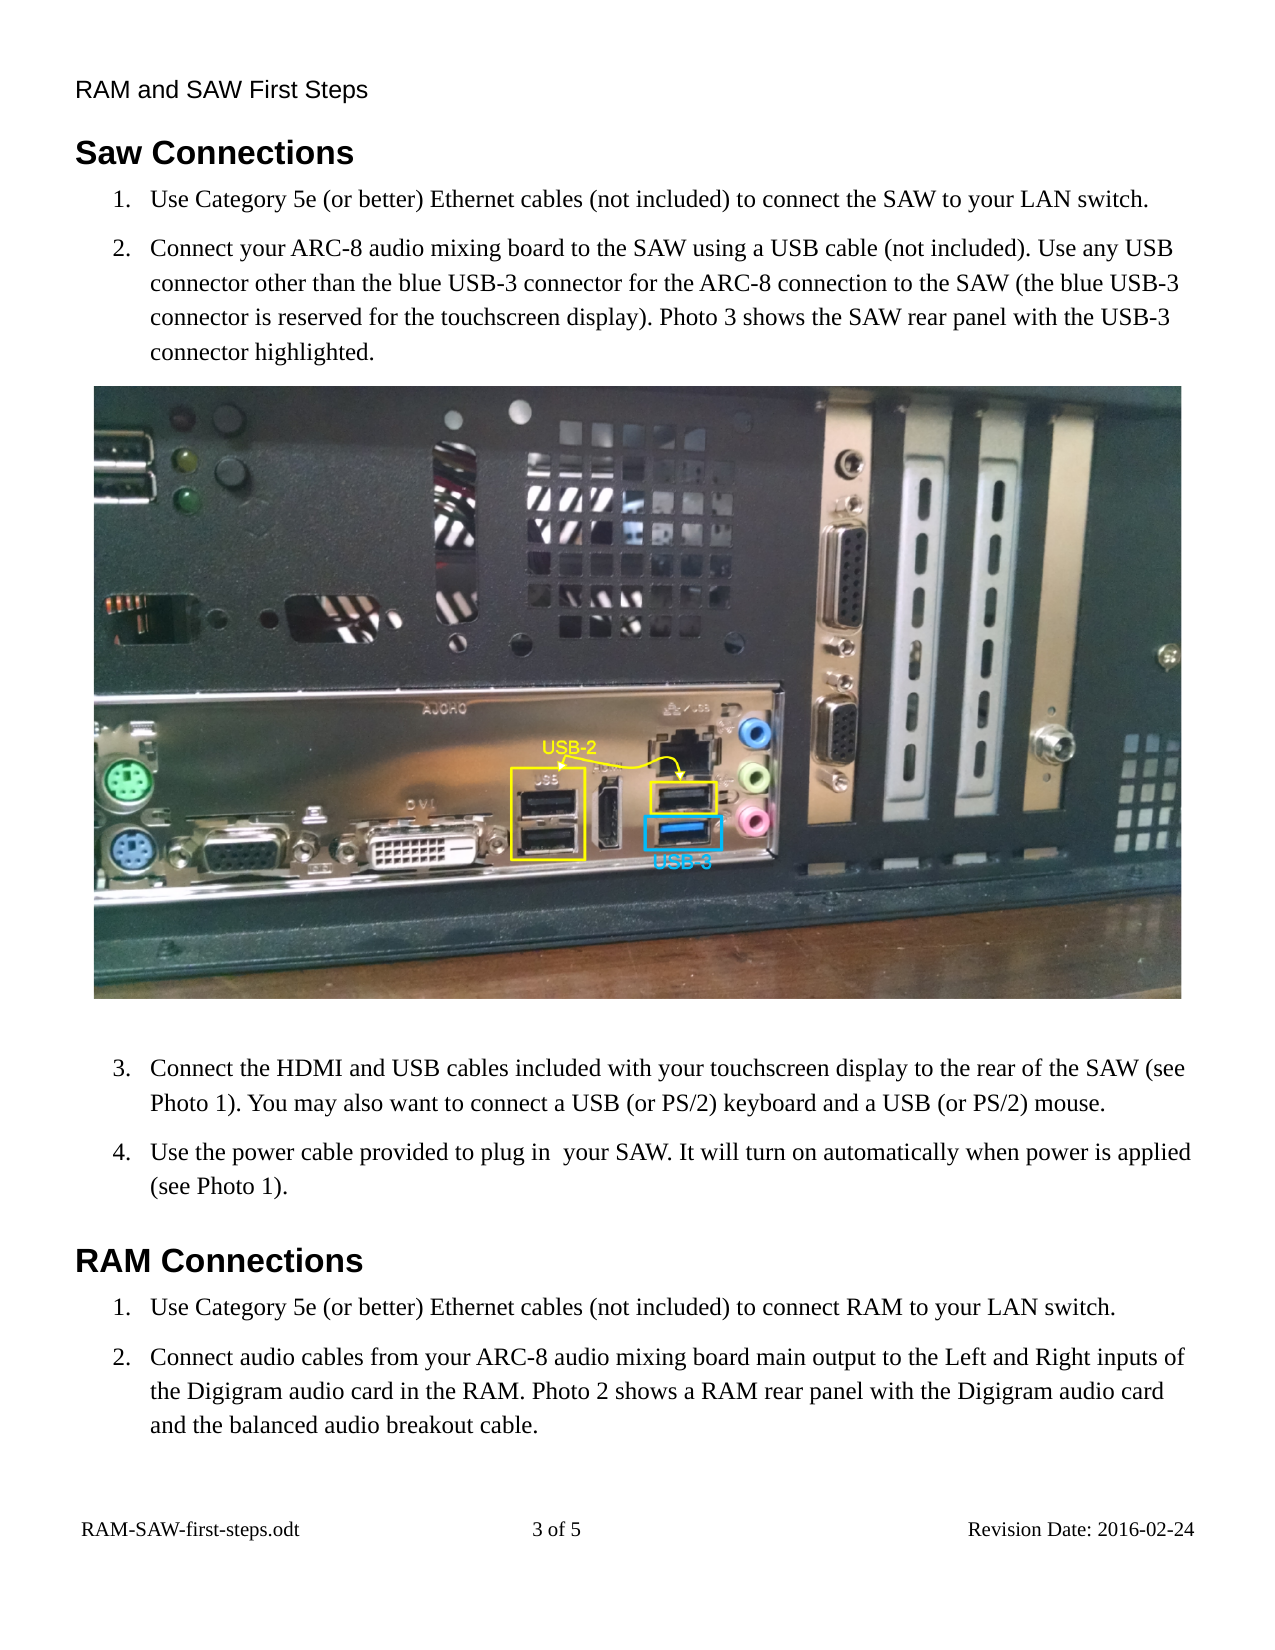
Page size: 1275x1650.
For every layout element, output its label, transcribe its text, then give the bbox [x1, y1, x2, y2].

list Connect audio cables from your ARC-8 audio mixing board main output to the Left and Right inputs of the Digigram audio card in the RAM. Photo 2 shows a RAM rear panel with the Digigram audio card and the balanced audio breakout cable. [112, 1342, 1200, 1439]
subtitle Saw Connections [75, 133, 1200, 172]
picture [93, 386, 1182, 999]
list Connect your ARC-8 audio mixing board to the SAW using a USB cable (not included). Use any USB connector other than the blue USB-3 connector for the ARC-8 connection to the SAW (the blue USB-3 connector is reserved for the touchscreen display). Photo 3 shows the SAW rear panel with the USB-3 connector highlighted. [112, 233, 1200, 366]
list Use Category 5e (or better) Ethernet cables (not included) to connect RAM to your LAN switch. [112, 1292, 1200, 1321]
list Use Category 5e (or better) Ethernet cables (not included) to connect the SAW to your LAN switch. [112, 184, 1200, 213]
list Use the power cable provided to plug in your SAW. It will turn on automatically when power is applied (see Photo 1). [112, 1137, 1200, 1200]
subtitle RAM Connections [75, 1241, 1200, 1280]
list Connect the HDMI and USB cables included with your touchscreen display to the rear of the SAW (see Photo 1). You may also want to connect a USB (or PS/2) keyboard and a USB (or PS/2) mouse. [112, 1053, 1200, 1117]
